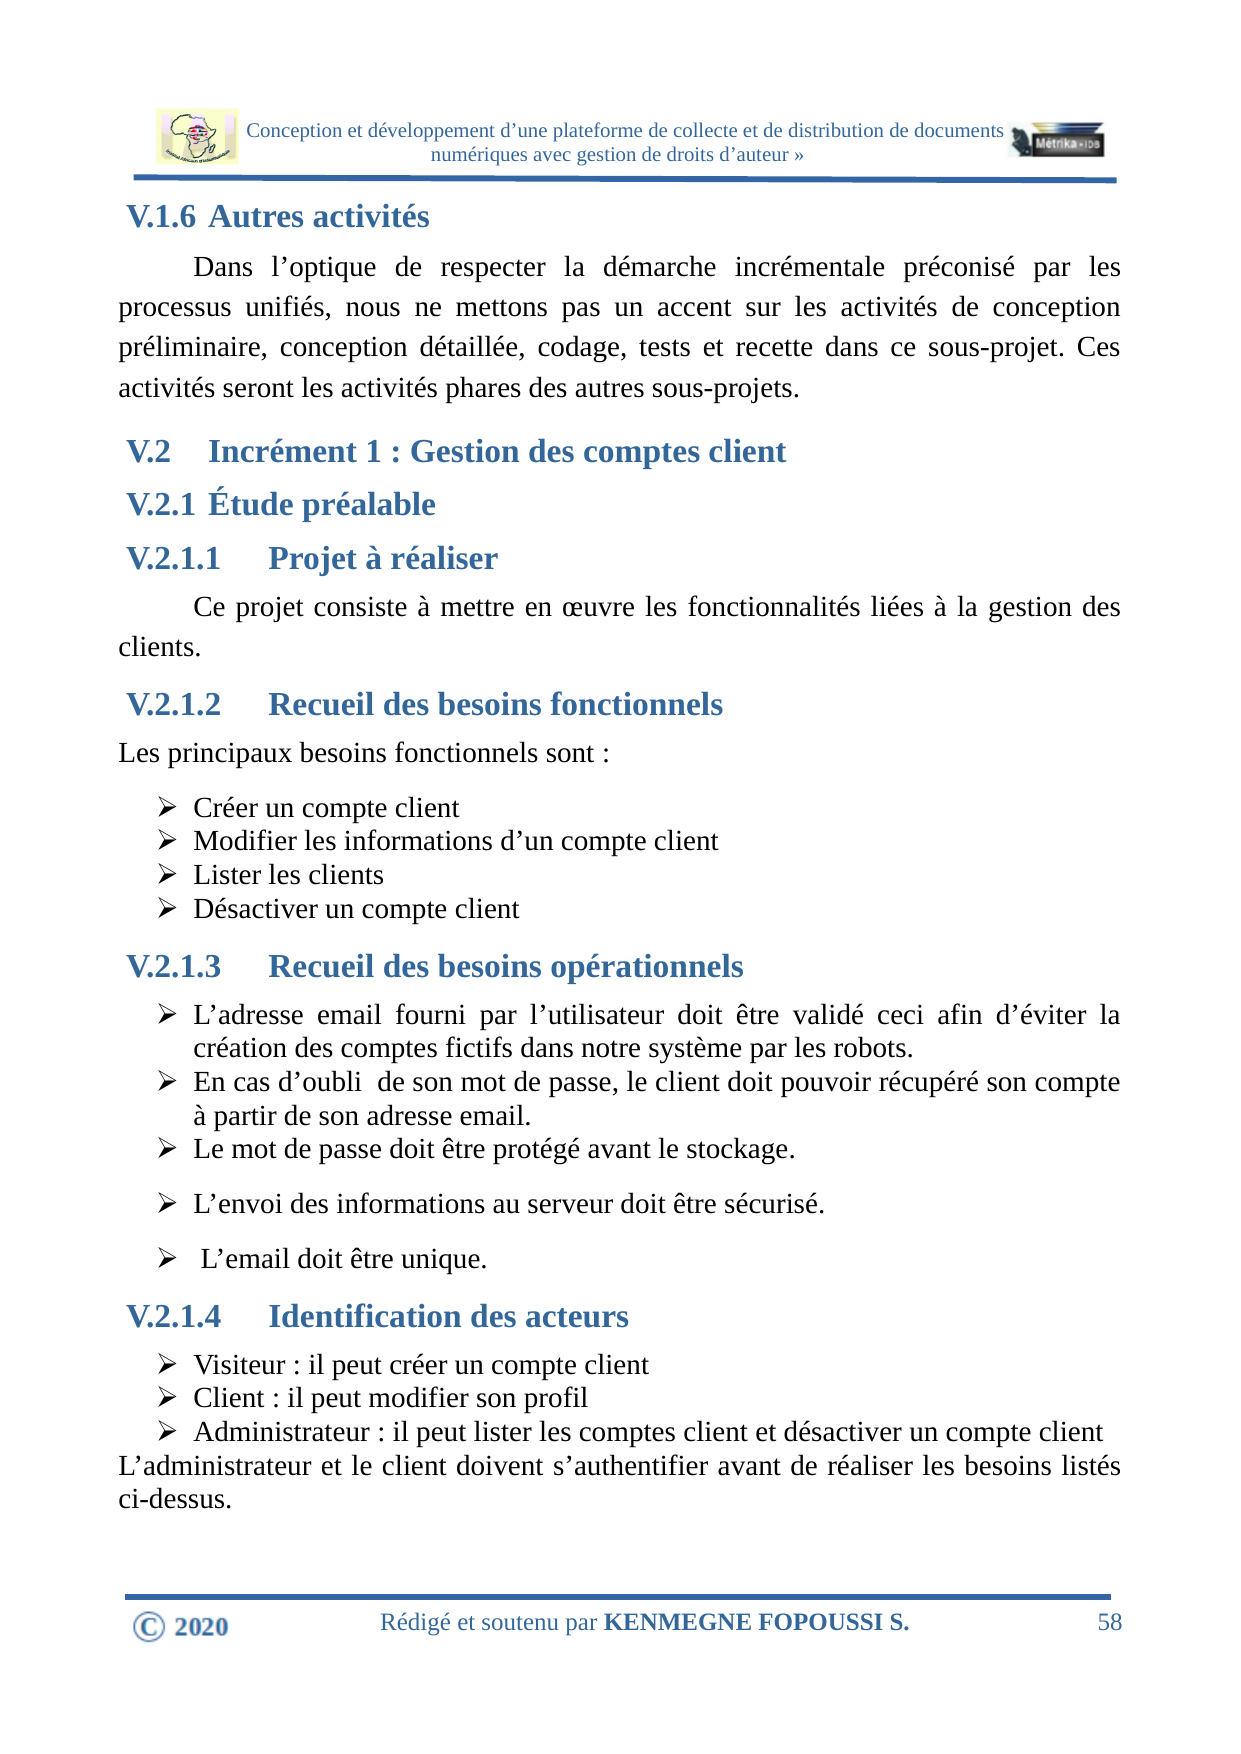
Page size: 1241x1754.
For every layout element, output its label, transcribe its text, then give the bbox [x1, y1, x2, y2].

subtitle Recueil des besoins opérationnels [118, 946, 1122, 984]
subtitle Recueil des besoins fonctionnels [118, 684, 1122, 722]
list Modifier les informations d’un compte client [156, 823, 1122, 857]
list L’email doit être unique. [156, 1241, 1122, 1274]
list Client : il peut modifier son profil [156, 1381, 1122, 1414]
list L’envoi des informations au serveur doit être sécurisé. [156, 1186, 1122, 1220]
subtitle Incrément 1 : Gestion des comptes client [118, 431, 1122, 469]
list Visiteur : il peut créer un compte client [156, 1347, 1122, 1381]
subtitle Projet à réaliser [118, 538, 1122, 576]
list Désactiver un compte client [156, 891, 1122, 924]
list Administrateur : il peut lister les comptes client et désactiver un compte client [156, 1414, 1122, 1448]
list Le mot de passe doit être protégé avant le stockage. [156, 1131, 1122, 1165]
text L’administrateur et le client doivent s’authentifier avant de réaliser les besoins listés ci-dessus. [118, 1448, 1122, 1515]
list Créer un compte client [156, 790, 1122, 823]
subtitle Étude préalable [118, 484, 1122, 523]
subtitle Autres activités [118, 196, 1122, 234]
list L’adresse email fourni par l’utilisateur doit être validé ceci afin d’éviter la création des comptes fictifs dans notre système par les robots. [156, 997, 1122, 1064]
text Ce projet consiste à mettre en œuvre les fonctionnalités liées à la gestion des clients. [118, 589, 1122, 663]
picture [126, 1604, 231, 1647]
text Dans l’optique de respecter la démarche incrémentale préconisé par les processus unifiés, nous ne mettons pas un accent sur les activités de conception préliminaire, conception détaillée, codage, tests et recette dans ce sous-projet. Ces activités seront les activités phares des autres sous-projets. [118, 249, 1122, 403]
list En cas d’oubli de son mot de passe, le client doit pouvoir récupéré son compte à partir de son adresse email. [156, 1064, 1122, 1131]
list Lister les clients [156, 857, 1122, 891]
picture [154, 107, 241, 166]
subtitle Identification des acteurs [118, 1296, 1122, 1334]
picture [1003, 116, 1109, 160]
text Les principaux besoins fonctionnels sont : [118, 735, 1122, 768]
